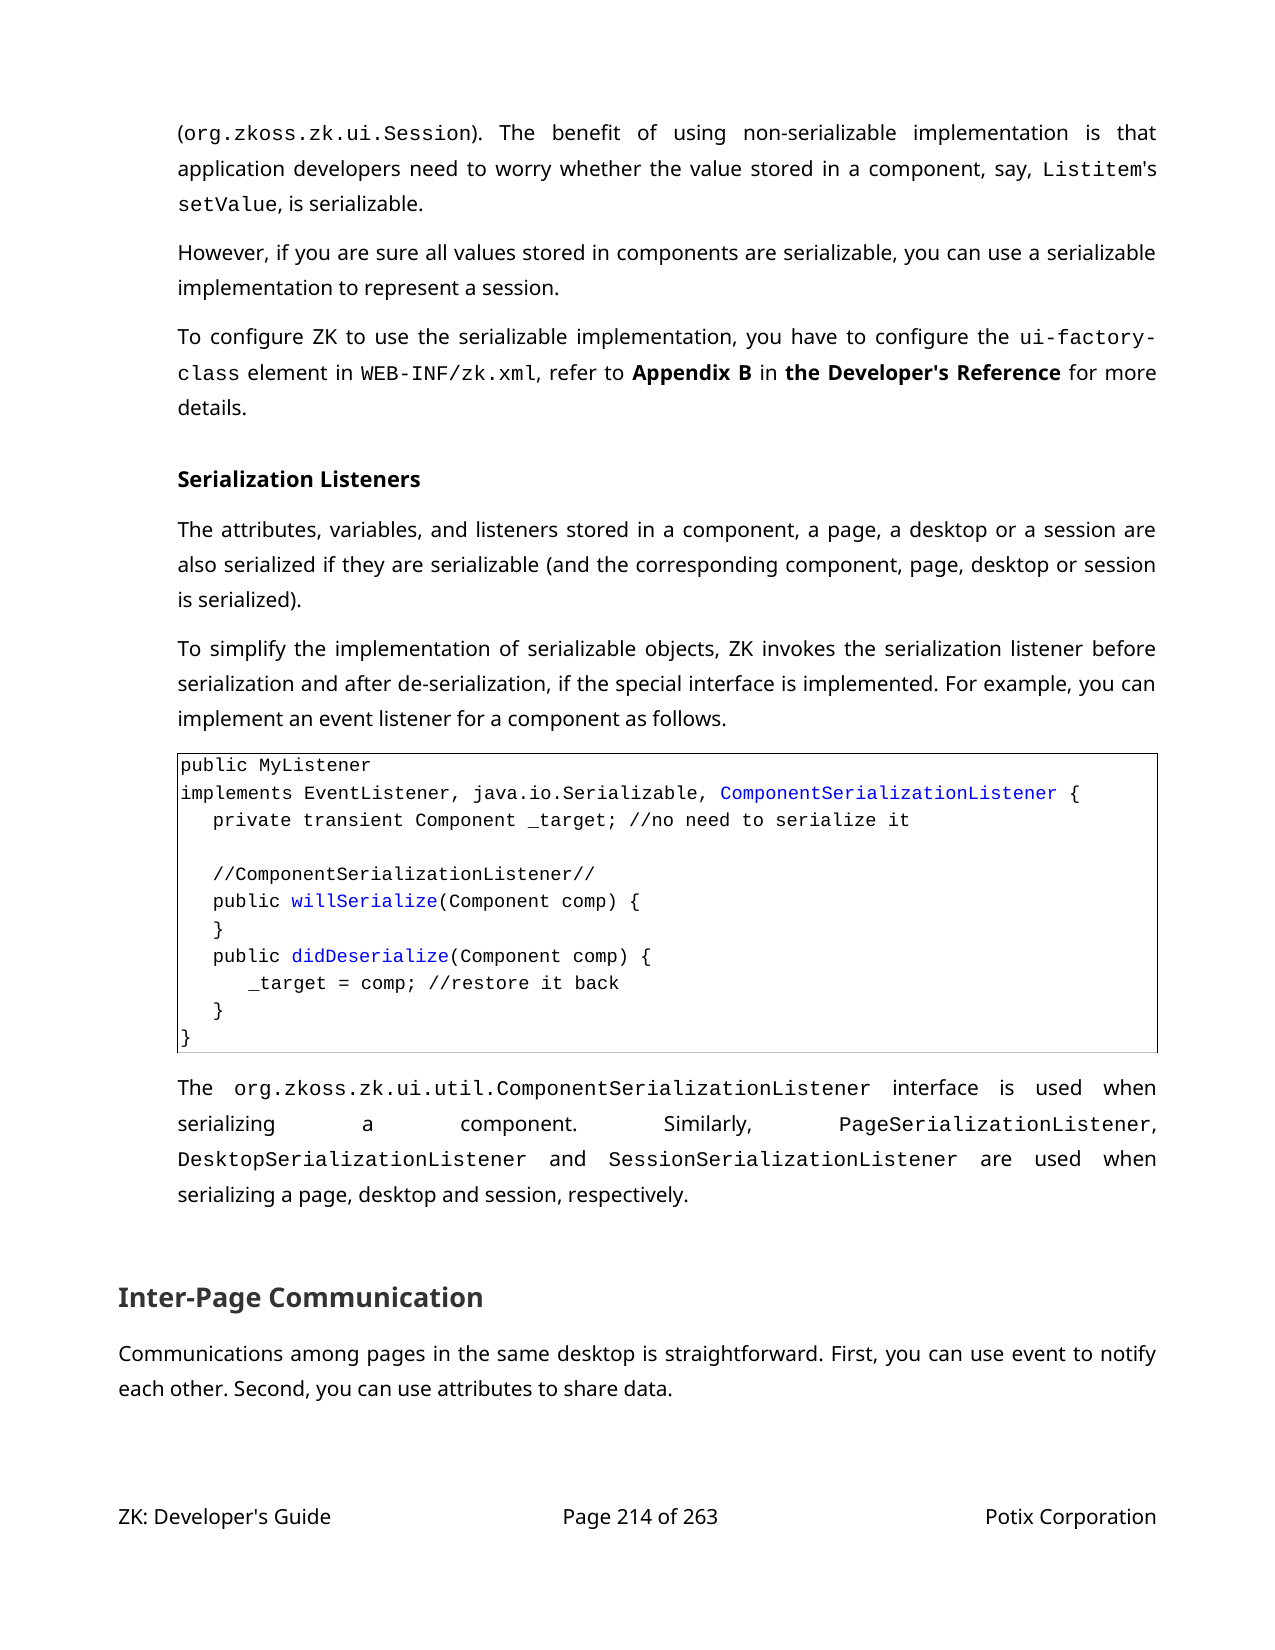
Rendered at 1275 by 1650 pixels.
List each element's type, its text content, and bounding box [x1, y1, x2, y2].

text To configure ZK to use the serializable implementation, you have to configure the ui-factory-class element in WEB-INF/zk.xml, refer to Appendix B in the Developer's Reference for more details. [177, 322, 1157, 422]
text public willSerialize(Component comp) { [178, 889, 1157, 913]
text _target = comp; //restore it back [178, 971, 1157, 995]
text private transient Component _target; //no need to serialize it [178, 808, 1157, 832]
text } [178, 1025, 1157, 1052]
text public MyListener [178, 754, 1157, 778]
text However, if you are sure all values stored in components are serializable, you can use a serializable implementation to represent a session. [177, 238, 1157, 302]
text Communications among pages in the same desktop is straightforward. First, you can use event to notify each other. Second, you can use attributes to share data. [118, 1339, 1157, 1403]
text } [178, 916, 1157, 941]
text To simplify the implementation of serializable objects, ZK invokes the serialization listener before serialization and after de-serialization, if the special interface is implemented. For example, you can implement an event listener for a component as follows. [177, 634, 1157, 733]
text //ComponentSerializationListener// [178, 862, 1157, 886]
text The attributes, variables, and listeners stored in a component, a page, a desktop or a session are also serialized if they are serializable (and the corresponding component, page, desktop or session is serialized). [177, 515, 1157, 613]
text The org.zkoss.zk.ui.util.ComponentSerializationListener interface is used when serializing a component. Similarly, PageSerializationListener, DesktopSerializationListener and SessionSerializationListener are used when serializing a page, desktop and session, respectively. [177, 1073, 1157, 1208]
text implements EventListener, java.io.Serializable, ComponentSerializationListener { [178, 781, 1157, 805]
subtitle Inter-Page Communication [118, 1279, 1157, 1316]
text } [178, 998, 1157, 1022]
text (org.zkoss.zk.ui.Session). The benefit of using non-serializable implementation is that application developers need to worry whether the value stored in a component, say, Listitem's setValue, is serializable. [177, 118, 1157, 218]
text public didDeserialize(Component comp) { [178, 944, 1157, 968]
subtitle Serialization Listeners [177, 464, 1157, 494]
